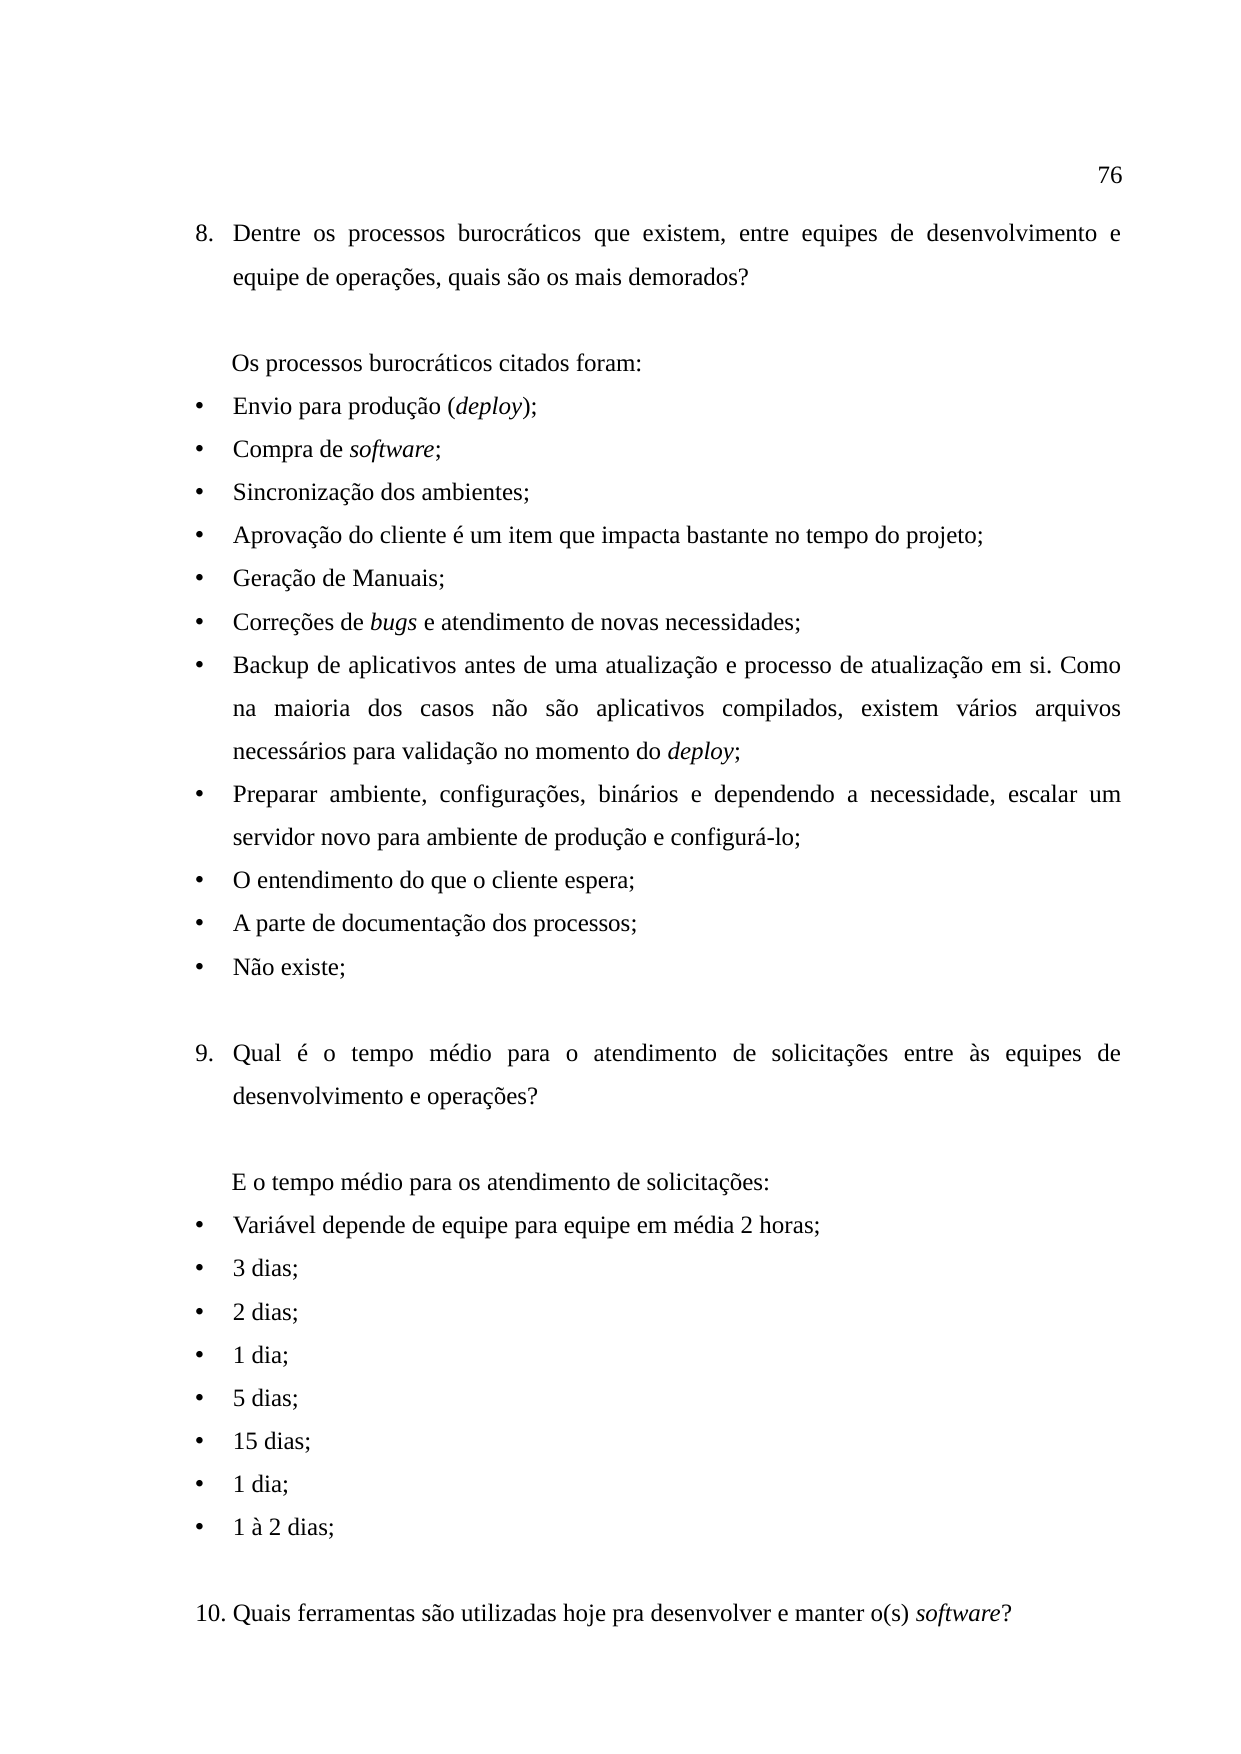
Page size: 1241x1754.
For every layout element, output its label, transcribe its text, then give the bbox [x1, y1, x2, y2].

list Sincronização dos ambientes; [195, 477, 1122, 506]
list 5 dias; [195, 1383, 1122, 1412]
list Preparar ambiente, configurações, binários e dependendo a necessidade, escalar um servidor novo para ambiente de produção e configurá-lo; [195, 779, 1122, 851]
list Aprovação do cliente é um item que impacta bastante no tempo do projeto; [195, 520, 1122, 549]
list 3 dias; [195, 1253, 1122, 1282]
list 1 dia; [195, 1340, 1122, 1368]
text Os processos burocráticos citados foram: [158, 348, 1122, 377]
list Qual é o tempo médio para o atendimento de solicitações entre às equipes de desenvolvimento e operações? [195, 1038, 1122, 1110]
list Envio para produção (deploy); [195, 391, 1122, 420]
list 15 dias; [195, 1426, 1122, 1455]
list 1 à 2 dias; [195, 1512, 1122, 1541]
list Dentre os processos burocráticos que existem, entre equipes de desenvolvimento e equipe de operações, quais são os mais demorados? [195, 218, 1122, 290]
list 1 dia; [195, 1469, 1122, 1498]
list Quais ferramentas são utilizadas hoje pra desenvolver e manter o(s) software? [195, 1598, 1122, 1627]
list Variável depende de equipe para equipe em média 2 horas; [195, 1210, 1122, 1239]
list Compra de software; [195, 434, 1122, 463]
text E o tempo médio para os atendimento de solicitações: [158, 1167, 1122, 1196]
list Não existe; [195, 952, 1122, 980]
list Geração de Manuais; [195, 563, 1122, 592]
list A parte de documentação dos processos; [195, 908, 1122, 937]
list O entendimento do que o cliente espera; [195, 865, 1122, 894]
list Correções de bugs e atendimento de novas necessidades; [195, 607, 1122, 635]
list Backup de aplicativos antes de uma atualização e processo de atualização em si. Como na maioria dos casos não são aplicativos compilados, existem vários arquivos necessários para validação no momento do deploy; [195, 650, 1122, 765]
list 2 dias; [195, 1297, 1122, 1325]
